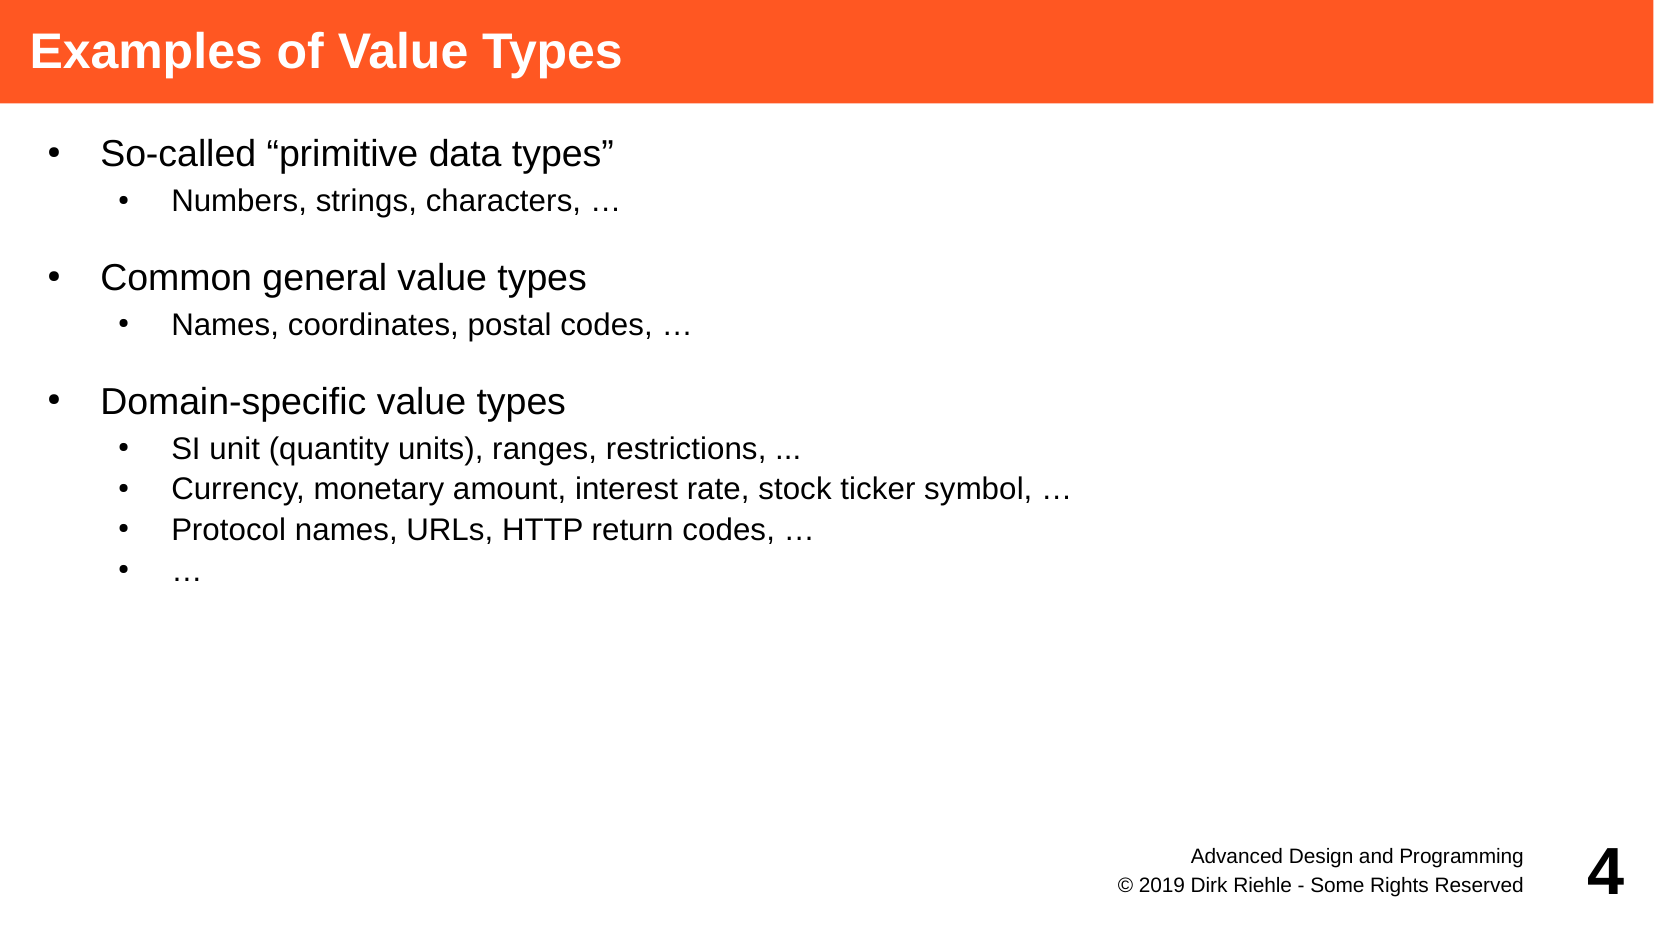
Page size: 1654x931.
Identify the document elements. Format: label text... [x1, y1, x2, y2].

list So-called “primitive data types” Numbers, strings, characters, … Common general value types Names, coordinates, postal codes, … Domain-specific value types SI unit (quantity units), ranges, restrictions, ... Currency, monetary amount, interest rate, stock ticker symbol, … Protocol names, URLs, HTTP return codes, … … [29, 132, 1625, 813]
title Examples of Value Types [0, 0, 1654, 104]
